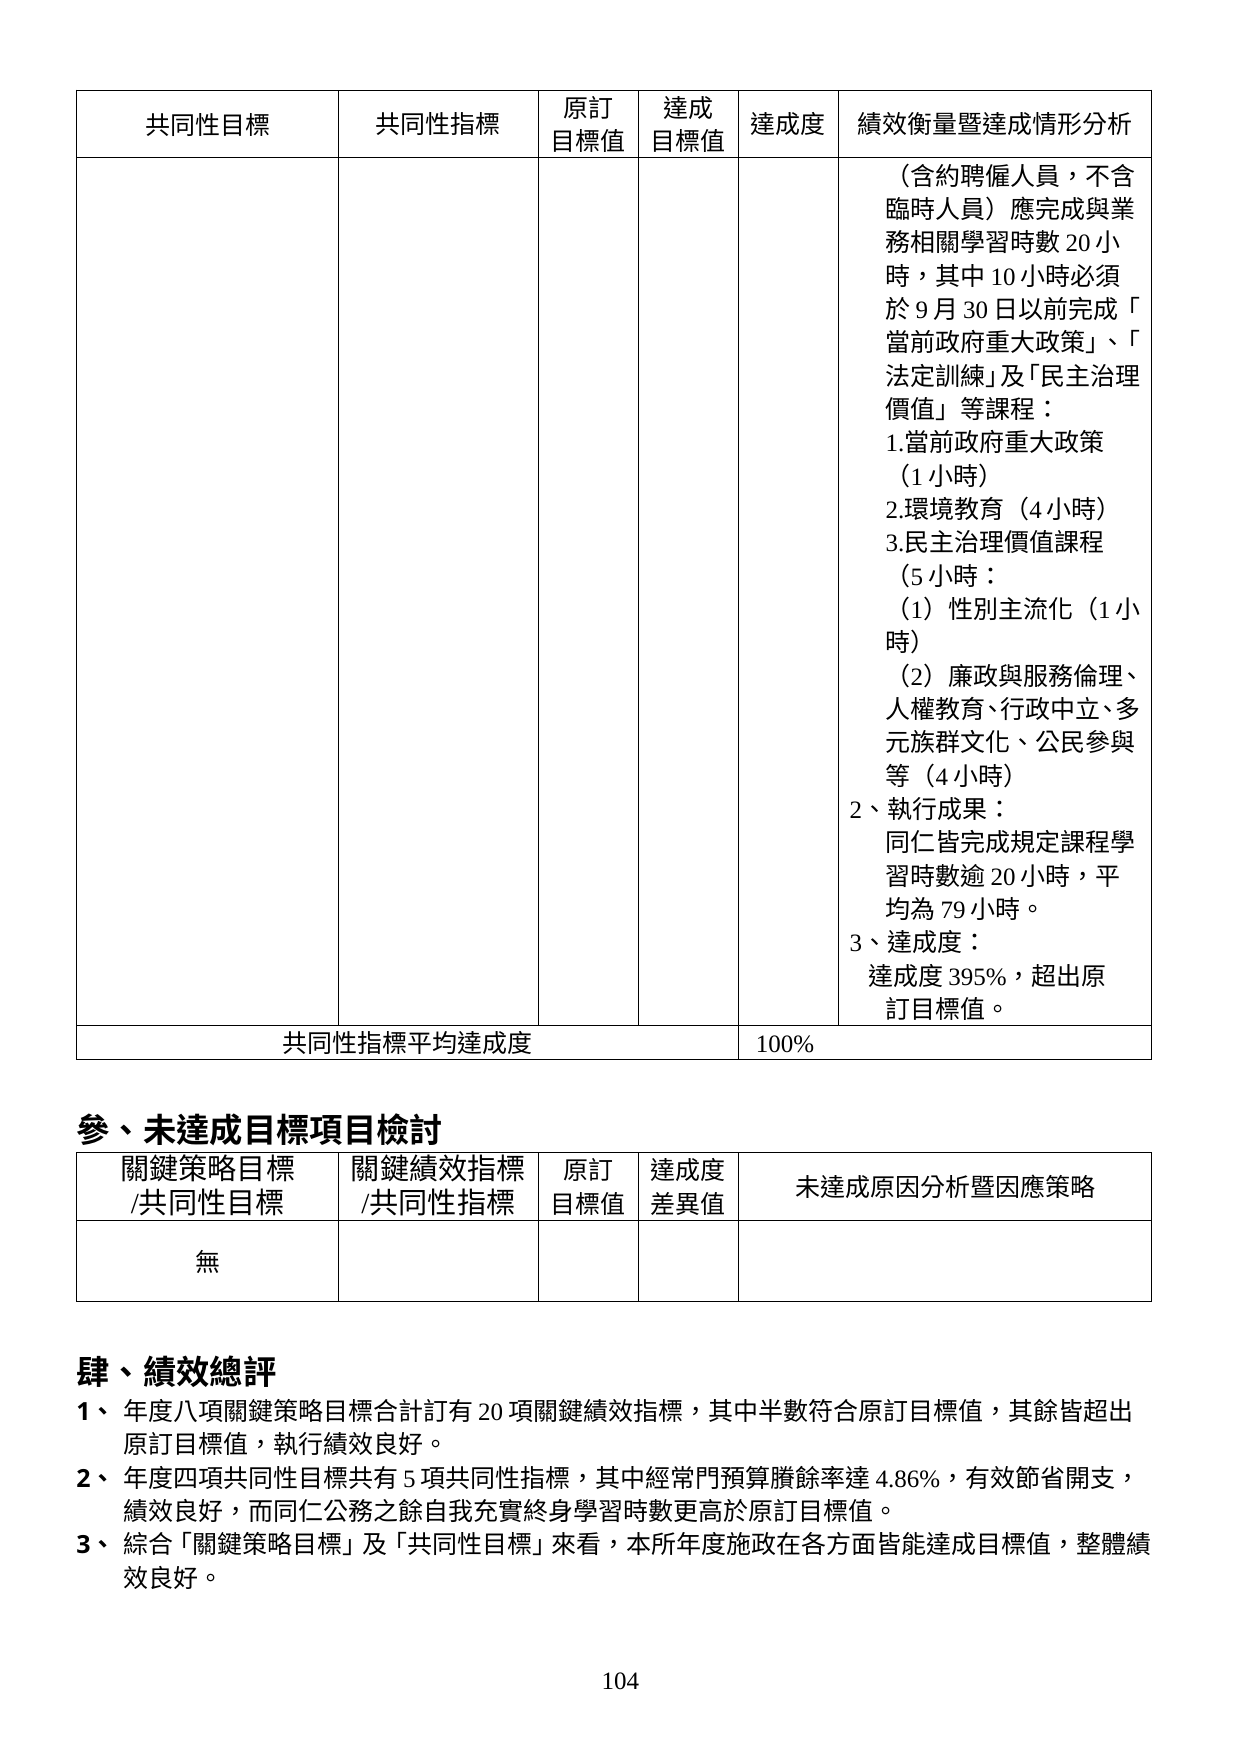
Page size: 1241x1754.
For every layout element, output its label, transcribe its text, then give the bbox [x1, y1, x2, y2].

text 參、未達成目標項目檢討 [76, 1106, 1152, 1152]
table_cell 100% [739, 1026, 1151, 1059]
table_cell [639, 158, 738, 1025]
list 年度八項關鍵策略目標合計訂有20項關鍵績效指標，其中半數符合原訂目標值，其餘皆超出 [76, 1394, 1152, 1427]
table_cell [539, 1221, 638, 1301]
table_cell [539, 158, 638, 1025]
table_cell 無 [77, 1221, 338, 1301]
text 肆、績效總評 [76, 1348, 1152, 1394]
table_cell [339, 1221, 538, 1301]
list 綜合「關鍵策略目標」及「共同性目標」來看，本所年度施政在各方面皆能達成目標值，整體績效良好。 [76, 1527, 1152, 1594]
table_header 原訂 目標值 [539, 1153, 638, 1220]
table_cell [339, 158, 538, 1025]
table_cell [639, 1221, 738, 1301]
table_header 關鍵績效指標/共同性指標 [339, 1153, 538, 1220]
table_header 績效衡量暨達成情形分析 [839, 91, 1151, 157]
table_cell 共同性指標平均達成度 [77, 1026, 738, 1059]
table_header 達成度 差異值 [639, 1153, 738, 1220]
table_cell （含約聘僱人員，不含臨時人員）應完成與業務相關學習時數20小時，其中10小時必須於9月30日以前完成「當前政府重大政策」、「法定訓練」及「民主治理價值」等課程： 1.當前政府重大政策（1小時） 2.環境教育（4小時） 3.民主治理價值課程（5小時： （1）性別主流化（1小時） （2）廉政與服務倫理、人權教育、行政中立、多元族群文化、公民參與等（4小時） 2、執行成果： 同仁皆完成規定課程學習時數逾20小時，平均為79小時。 3、達成度： 達成度395%，超出原 訂目標值。 [839, 158, 1151, 1025]
table_header 未達成原因分析暨因應策略 [739, 1153, 1151, 1220]
list 年度四項共同性目標共有5項共同性指標，其中經常門預算賸餘率達4.86%，有效節省開支，績效良好，而同仁公務之餘自我充實終身學習時數更高於原訂目標值。 [76, 1461, 1152, 1527]
table_header 達成 目標值 [639, 91, 738, 157]
table_header 原訂 目標值 [539, 91, 638, 157]
table_header 關鍵策略目標 /共同性目標 [77, 1153, 338, 1220]
table_cell [77, 158, 338, 1025]
table_header 共同性目標 [77, 91, 338, 157]
table_header 共同性指標 [339, 91, 538, 157]
table_cell [739, 158, 838, 1025]
table_header 達成度 [739, 91, 838, 157]
table_cell [739, 1221, 1151, 1301]
text 原訂目標值，執行績效良好。 [123, 1427, 1152, 1461]
